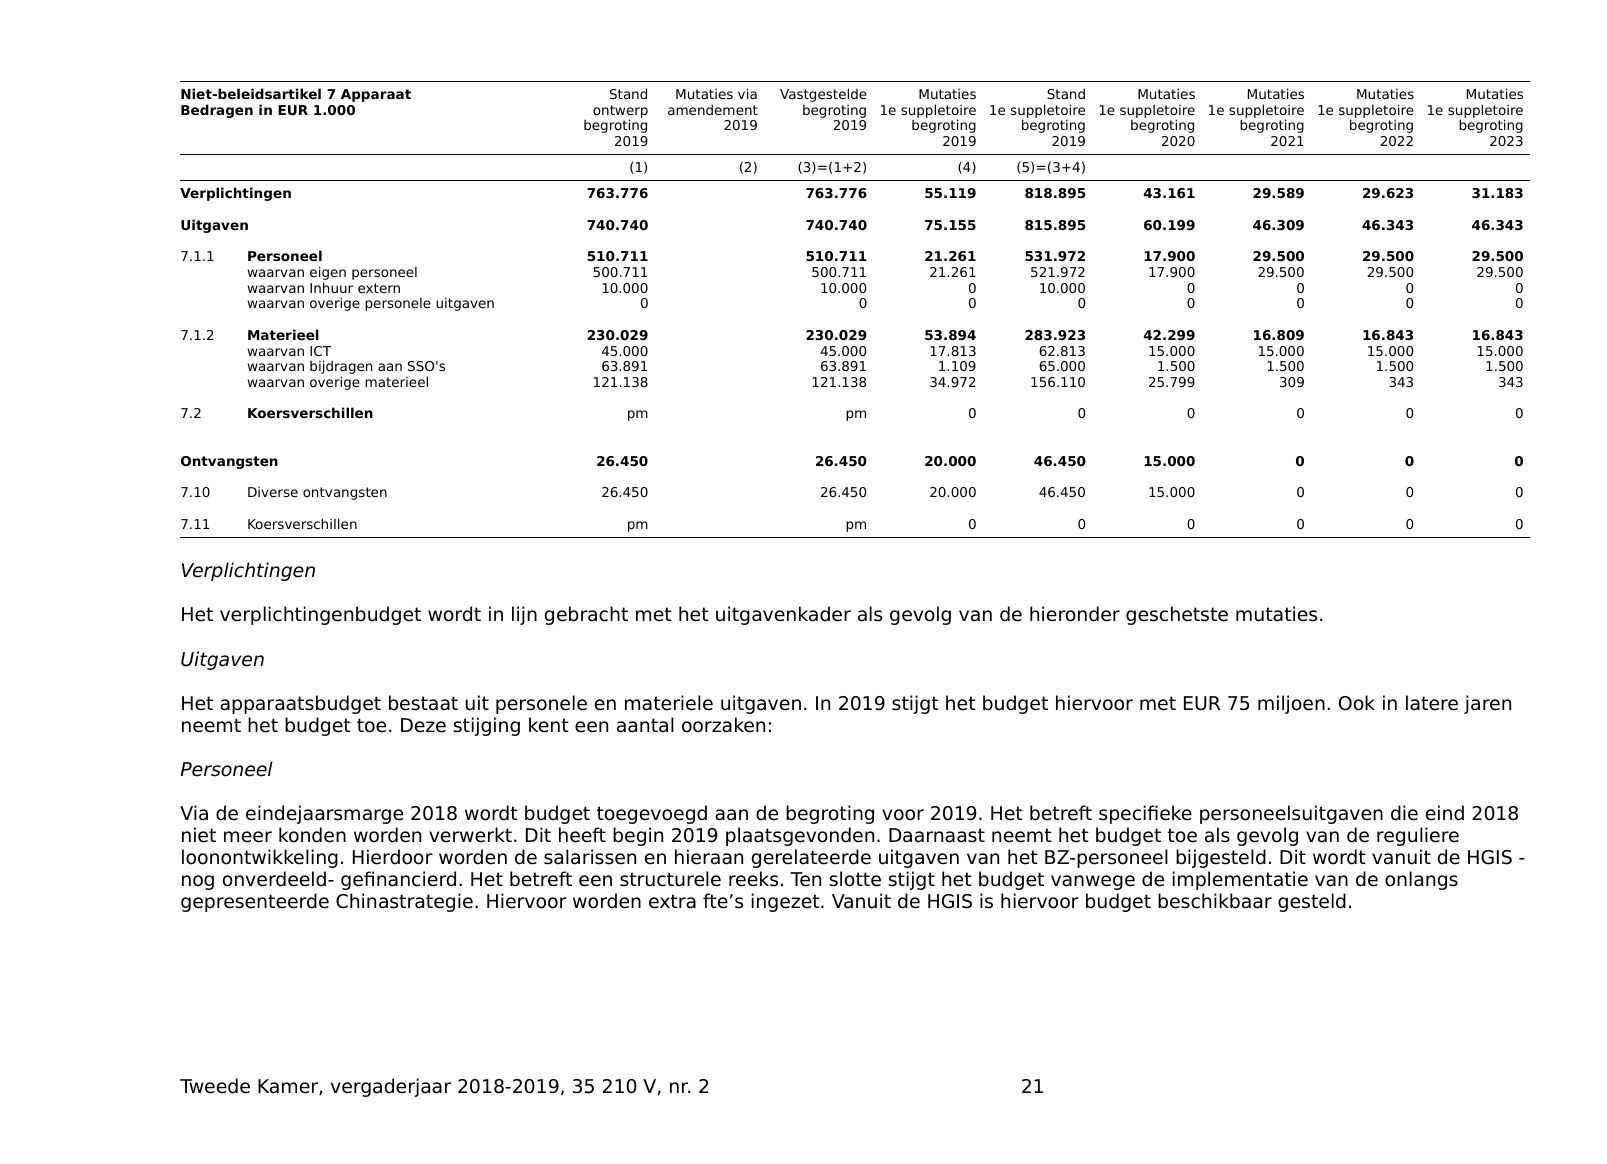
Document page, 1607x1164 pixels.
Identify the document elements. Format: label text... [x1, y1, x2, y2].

table_cell [654, 438, 763, 453]
table_cell [180, 281, 241, 296]
table_cell [180, 312, 241, 328]
table_cell 10.000 [764, 281, 873, 296]
table_cell [180, 391, 241, 406]
table_cell [982, 501, 1092, 516]
table_cell [180, 344, 241, 359]
table_cell [654, 218, 763, 233]
table_cell 45.000 [545, 344, 654, 359]
table_cell (4) [873, 155, 982, 180]
table_cell 740.740 [764, 218, 873, 233]
table_cell 15.000 [1420, 344, 1529, 359]
table_cell [241, 155, 545, 180]
table_cell (2) [654, 155, 763, 180]
table_cell [654, 265, 763, 281]
table_cell 15.000 [1092, 344, 1201, 359]
text Het apparaatsbudget bestaat uit personele en materiele uitgaven. In 2019 stijgt het budget hiervoor met EUR 75 miljoen. Ook in latere jaren neemt het budget toe. Deze stijging kent een aantal oorzaken: [180, 693, 1529, 737]
table_cell 0 [1420, 281, 1529, 296]
table_cell [1092, 391, 1201, 406]
table_cell 0 [1092, 516, 1201, 537]
table_cell [1201, 391, 1311, 406]
table_cell Koersverschillen [241, 406, 545, 422]
table_cell [1201, 233, 1311, 249]
table_cell 34.972 [873, 375, 982, 391]
table_cell [873, 422, 982, 438]
table_cell [764, 202, 873, 218]
table_cell [873, 202, 982, 218]
table_cell 0 [982, 296, 1092, 312]
subtitle Verplichtingen [180, 560, 1529, 582]
table_cell 46.450 [982, 454, 1092, 469]
table_cell waarvan bijdragen aan SSO's [241, 359, 545, 375]
table_cell 29.500 [1420, 265, 1529, 281]
table_cell [654, 485, 763, 501]
table_cell 15.000 [1092, 485, 1201, 501]
table_cell waarvan ICT [241, 344, 545, 359]
table_cell [654, 181, 763, 202]
table_cell 60.199 [1092, 218, 1201, 233]
table_cell [1092, 233, 1201, 249]
table_cell 500.711 [545, 265, 654, 281]
table_cell [764, 438, 873, 453]
table_cell 521.972 [982, 265, 1092, 281]
table_cell [1311, 422, 1420, 438]
table_cell 17.813 [873, 344, 982, 359]
table_cell 43.161 [1092, 181, 1201, 202]
table_cell [545, 202, 654, 218]
table_cell Materieel [241, 328, 545, 343]
table_cell 531.972 [982, 249, 1092, 265]
table_cell [873, 391, 982, 406]
table_cell [1311, 438, 1420, 453]
table_cell [764, 233, 873, 249]
table_cell [982, 202, 1092, 218]
table_cell 156.110 [982, 375, 1092, 391]
table_header Mutaties 1e suppletoire begroting 2020 [1092, 82, 1201, 154]
table_cell [1092, 438, 1201, 453]
table_cell 510.711 [764, 249, 873, 265]
table_cell [1420, 469, 1529, 485]
table_cell [180, 233, 241, 249]
table_cell [654, 375, 763, 391]
table_header Mutaties 1e suppletoire begroting 2019 [873, 82, 982, 154]
table_cell 46.450 [982, 485, 1092, 501]
table_cell [873, 469, 982, 485]
table_cell [982, 312, 1092, 328]
table_cell 0 [873, 406, 982, 422]
table_cell 20.000 [873, 485, 982, 501]
table_cell [241, 438, 545, 453]
table_cell 500.711 [764, 265, 873, 281]
table_cell [1420, 438, 1529, 453]
table_cell [982, 438, 1092, 453]
table_cell [873, 233, 982, 249]
table_cell 510.711 [545, 249, 654, 265]
table_cell 230.029 [545, 328, 654, 343]
table_cell [982, 422, 1092, 438]
table_cell [1311, 312, 1420, 328]
table_cell [1201, 438, 1311, 453]
table_cell [654, 296, 763, 312]
table_cell [1201, 202, 1311, 218]
table_cell 15.000 [1201, 344, 1311, 359]
table_cell [1201, 469, 1311, 485]
table_cell 29.500 [1420, 249, 1529, 265]
table_cell [1092, 155, 1201, 180]
table_cell 1.500 [1311, 359, 1420, 375]
table_cell [545, 233, 654, 249]
table_cell [654, 344, 763, 359]
table_cell 29.500 [1311, 249, 1420, 265]
subtitle Uitgaven [180, 648, 1529, 670]
table_cell [1311, 501, 1420, 516]
table_cell [1311, 469, 1420, 485]
table_cell [1092, 202, 1201, 218]
table_cell [180, 359, 241, 375]
table_cell 0 [982, 516, 1092, 537]
table_header Niet-beleidsartikel 7 Apparaat Bedragen in EUR 1.000 [180, 82, 545, 154]
table_cell [241, 233, 545, 249]
table_cell 0 [1092, 406, 1201, 422]
table_cell [1092, 501, 1201, 516]
table_cell [241, 391, 545, 406]
table_cell 26.450 [545, 454, 654, 469]
table_cell 0 [873, 296, 982, 312]
table_cell 121.138 [764, 375, 873, 391]
table_cell Personeel [241, 249, 545, 265]
table_cell 17.900 [1092, 265, 1201, 281]
table_cell 63.891 [764, 359, 873, 375]
table_cell Ontvangsten [180, 454, 545, 469]
table_cell 0 [1311, 406, 1420, 422]
table_cell [545, 422, 654, 438]
table_cell [764, 312, 873, 328]
table_cell 1.109 [873, 359, 982, 375]
table_cell 16.843 [1420, 328, 1529, 343]
table_cell [180, 375, 241, 391]
table_cell [873, 501, 982, 516]
table_cell Koersverschillen [241, 516, 545, 537]
table_cell 16.809 [1201, 328, 1311, 343]
table_cell [1420, 155, 1529, 180]
table_cell 0 [982, 406, 1092, 422]
table_cell [764, 469, 873, 485]
table_cell [241, 501, 545, 516]
table_cell 283.923 [982, 328, 1092, 343]
table_cell 29.500 [1201, 265, 1311, 281]
table_cell [1311, 391, 1420, 406]
table_cell 7.10 [180, 485, 241, 501]
table_cell 15.000 [1092, 454, 1201, 469]
table_cell 21.261 [873, 249, 982, 265]
table_cell [180, 296, 241, 312]
table_cell 46.309 [1201, 218, 1311, 233]
table_cell [982, 233, 1092, 249]
table_cell [873, 312, 982, 328]
table_cell 17.900 [1092, 249, 1201, 265]
table_cell Verplichtingen [180, 181, 545, 202]
table_cell [764, 391, 873, 406]
table_cell [241, 312, 545, 328]
table_cell [1311, 233, 1420, 249]
table_cell 0 [1201, 454, 1311, 469]
table_cell 0 [1201, 485, 1311, 501]
table_cell [654, 422, 763, 438]
table_cell 0 [545, 296, 654, 312]
table_cell waarvan eigen personeel [241, 265, 545, 281]
table_cell [654, 359, 763, 375]
table_cell 230.029 [764, 328, 873, 343]
table_cell [1201, 422, 1311, 438]
table_cell 25.799 [1092, 375, 1201, 391]
table_cell 0 [1311, 281, 1420, 296]
table_cell 763.776 [545, 181, 654, 202]
table_cell 0 [1420, 516, 1529, 537]
table_cell 31.183 [1420, 181, 1529, 202]
table_cell [180, 202, 241, 218]
table_cell [1201, 312, 1311, 328]
table_cell [654, 454, 763, 469]
text Via de eindejaarsmarge 2018 wordt budget toegevoegd aan de begroting voor 2019. Het betreft specifieke personeelsuitgaven die eind 2018 niet meer konden worden verwerkt. Dit heeft begin 2019 plaatsgevonden. Daarnaast neemt het budget toe als gevolg van de reguliere loonontwikkeling. Hierdoor worden de salarissen en hieraan gerelateerde uitgaven van het BZ-personeel bijgesteld. Dit wordt vanuit de HGIS -nog onverdeeld- gefinancierd. Het betreft een structurele reeks. Ten slotte stijgt het budget vanwege de implementatie van de onlangs gepresenteerde Chinastrategie. Hiervoor worden extra fte’s ingezet. Vanuit de HGIS is hiervoor budget beschikbaar gesteld. [180, 803, 1529, 913]
table_header Mutaties 1e suppletoire begroting 2023 [1420, 82, 1529, 154]
table_cell [1092, 312, 1201, 328]
table_cell [764, 422, 873, 438]
table_cell [545, 438, 654, 453]
table_cell [241, 202, 545, 218]
table_cell 0 [1420, 296, 1529, 312]
table_cell 0 [1092, 296, 1201, 312]
table_cell [654, 202, 763, 218]
table_cell 10.000 [982, 281, 1092, 296]
table_cell 0 [1092, 281, 1201, 296]
table_cell 0 [873, 281, 982, 296]
table_cell pm [764, 406, 873, 422]
table_cell 818.895 [982, 181, 1092, 202]
table_cell 20.000 [873, 454, 982, 469]
table_cell 55.119 [873, 181, 982, 202]
table_cell [241, 469, 545, 485]
table_cell 0 [1311, 485, 1420, 501]
table_cell 0 [1311, 516, 1420, 537]
table_cell [180, 501, 241, 516]
table_cell 0 [1420, 485, 1529, 501]
table_cell [654, 233, 763, 249]
table_cell [654, 516, 763, 537]
table_cell 343 [1311, 375, 1420, 391]
table_cell [241, 422, 545, 438]
table_cell 62.813 [982, 344, 1092, 359]
table_cell 0 [1201, 296, 1311, 312]
table_cell 16.843 [1311, 328, 1420, 343]
table_cell 10.000 [545, 281, 654, 296]
table_cell (1) [545, 155, 654, 180]
table_header Mutaties 1e suppletoire begroting 2022 [1311, 82, 1420, 154]
table_cell [1311, 155, 1420, 180]
table_cell 0 [1311, 454, 1420, 469]
table_cell 45.000 [764, 344, 873, 359]
table_cell [545, 469, 654, 485]
table_cell Diverse ontvangsten [241, 485, 545, 501]
table_cell [654, 501, 763, 516]
table_cell 29.500 [1311, 265, 1420, 281]
table_cell [1201, 501, 1311, 516]
table_cell 309 [1201, 375, 1311, 391]
table_cell 29.589 [1201, 181, 1311, 202]
table_cell [180, 265, 241, 281]
table_header Stand ontwerp begroting 2019 [545, 82, 654, 154]
table_cell 7.1.1 [180, 249, 241, 265]
table_cell [1092, 422, 1201, 438]
table_cell pm [545, 406, 654, 422]
table_cell 740.740 [545, 218, 654, 233]
table_cell 26.450 [764, 454, 873, 469]
table_cell 1.500 [1420, 359, 1529, 375]
table_cell [982, 469, 1092, 485]
table_cell 15.000 [1311, 344, 1420, 359]
table_header Mutaties via amendement 2019 [654, 82, 763, 154]
table_cell 0 [1201, 516, 1311, 537]
table_cell 343 [1420, 375, 1529, 391]
table_cell 21.261 [873, 265, 982, 281]
table_cell 0 [1201, 406, 1311, 422]
table_cell [654, 391, 763, 406]
table_cell [654, 328, 763, 343]
table_header Mutaties 1e suppletoire begroting 2021 [1201, 82, 1311, 154]
table_cell 46.343 [1420, 218, 1529, 233]
table_cell 63.891 [545, 359, 654, 375]
table_cell [1420, 312, 1529, 328]
table_cell 53.894 [873, 328, 982, 343]
table_cell pm [545, 516, 654, 537]
table_cell 1.500 [1201, 359, 1311, 375]
table_cell pm [764, 516, 873, 537]
table_cell [654, 406, 763, 422]
table_cell 26.450 [545, 485, 654, 501]
table_cell [180, 155, 241, 180]
table_cell [1420, 422, 1529, 438]
table_cell [1420, 391, 1529, 406]
table_cell 26.450 [764, 485, 873, 501]
table_cell [545, 312, 654, 328]
table_cell 29.623 [1311, 181, 1420, 202]
table_cell [1092, 469, 1201, 485]
table_cell 0 [1311, 296, 1420, 312]
table_header Vastgestelde begroting 2019 [764, 82, 873, 154]
text Het verplichtingenbudget wordt in lijn gebracht met het uitgavenkader als gevolg van de hieronder geschetste mutaties. [180, 604, 1529, 626]
table_cell Uitgaven [180, 218, 545, 233]
table_cell 46.343 [1311, 218, 1420, 233]
table_cell 0 [1201, 281, 1311, 296]
table_cell [545, 391, 654, 406]
table_cell [180, 438, 241, 453]
table_cell 65.000 [982, 359, 1092, 375]
table_cell [180, 469, 241, 485]
table_cell [1201, 155, 1311, 180]
table_cell 0 [873, 516, 982, 537]
table_cell 121.138 [545, 375, 654, 391]
table_cell 29.500 [1201, 249, 1311, 265]
table_cell waarvan overige materieel [241, 375, 545, 391]
table_cell 7.2 [180, 406, 241, 422]
table_cell [1420, 233, 1529, 249]
table_cell 0 [764, 296, 873, 312]
table_cell [654, 469, 763, 485]
subtitle Personeel [180, 759, 1529, 781]
table_cell waarvan Inhuur extern [241, 281, 545, 296]
table_cell 7.1.2 [180, 328, 241, 343]
table_cell 1.500 [1092, 359, 1201, 375]
table_cell (5)=(3+4) [982, 155, 1092, 180]
table_cell 763.776 [764, 181, 873, 202]
table_cell [180, 422, 241, 438]
table_cell [1420, 501, 1529, 516]
table_cell [545, 501, 654, 516]
table_cell [1420, 202, 1529, 218]
table_cell (3)=(1+2) [764, 155, 873, 180]
table_cell [982, 391, 1092, 406]
table_cell [654, 281, 763, 296]
table_cell 7.11 [180, 516, 241, 537]
table_cell 75.155 [873, 218, 982, 233]
table_cell 815.895 [982, 218, 1092, 233]
table_cell waarvan overige personele uitgaven [241, 296, 545, 312]
table_cell [764, 501, 873, 516]
table_cell [873, 438, 982, 453]
table_cell [1311, 202, 1420, 218]
table_cell 42.299 [1092, 328, 1201, 343]
table_cell [654, 312, 763, 328]
table_cell 0 [1420, 454, 1529, 469]
table_header Stand 1e suppletoire begroting 2019 [982, 82, 1092, 154]
table_cell 0 [1420, 406, 1529, 422]
table_cell [654, 249, 763, 265]
